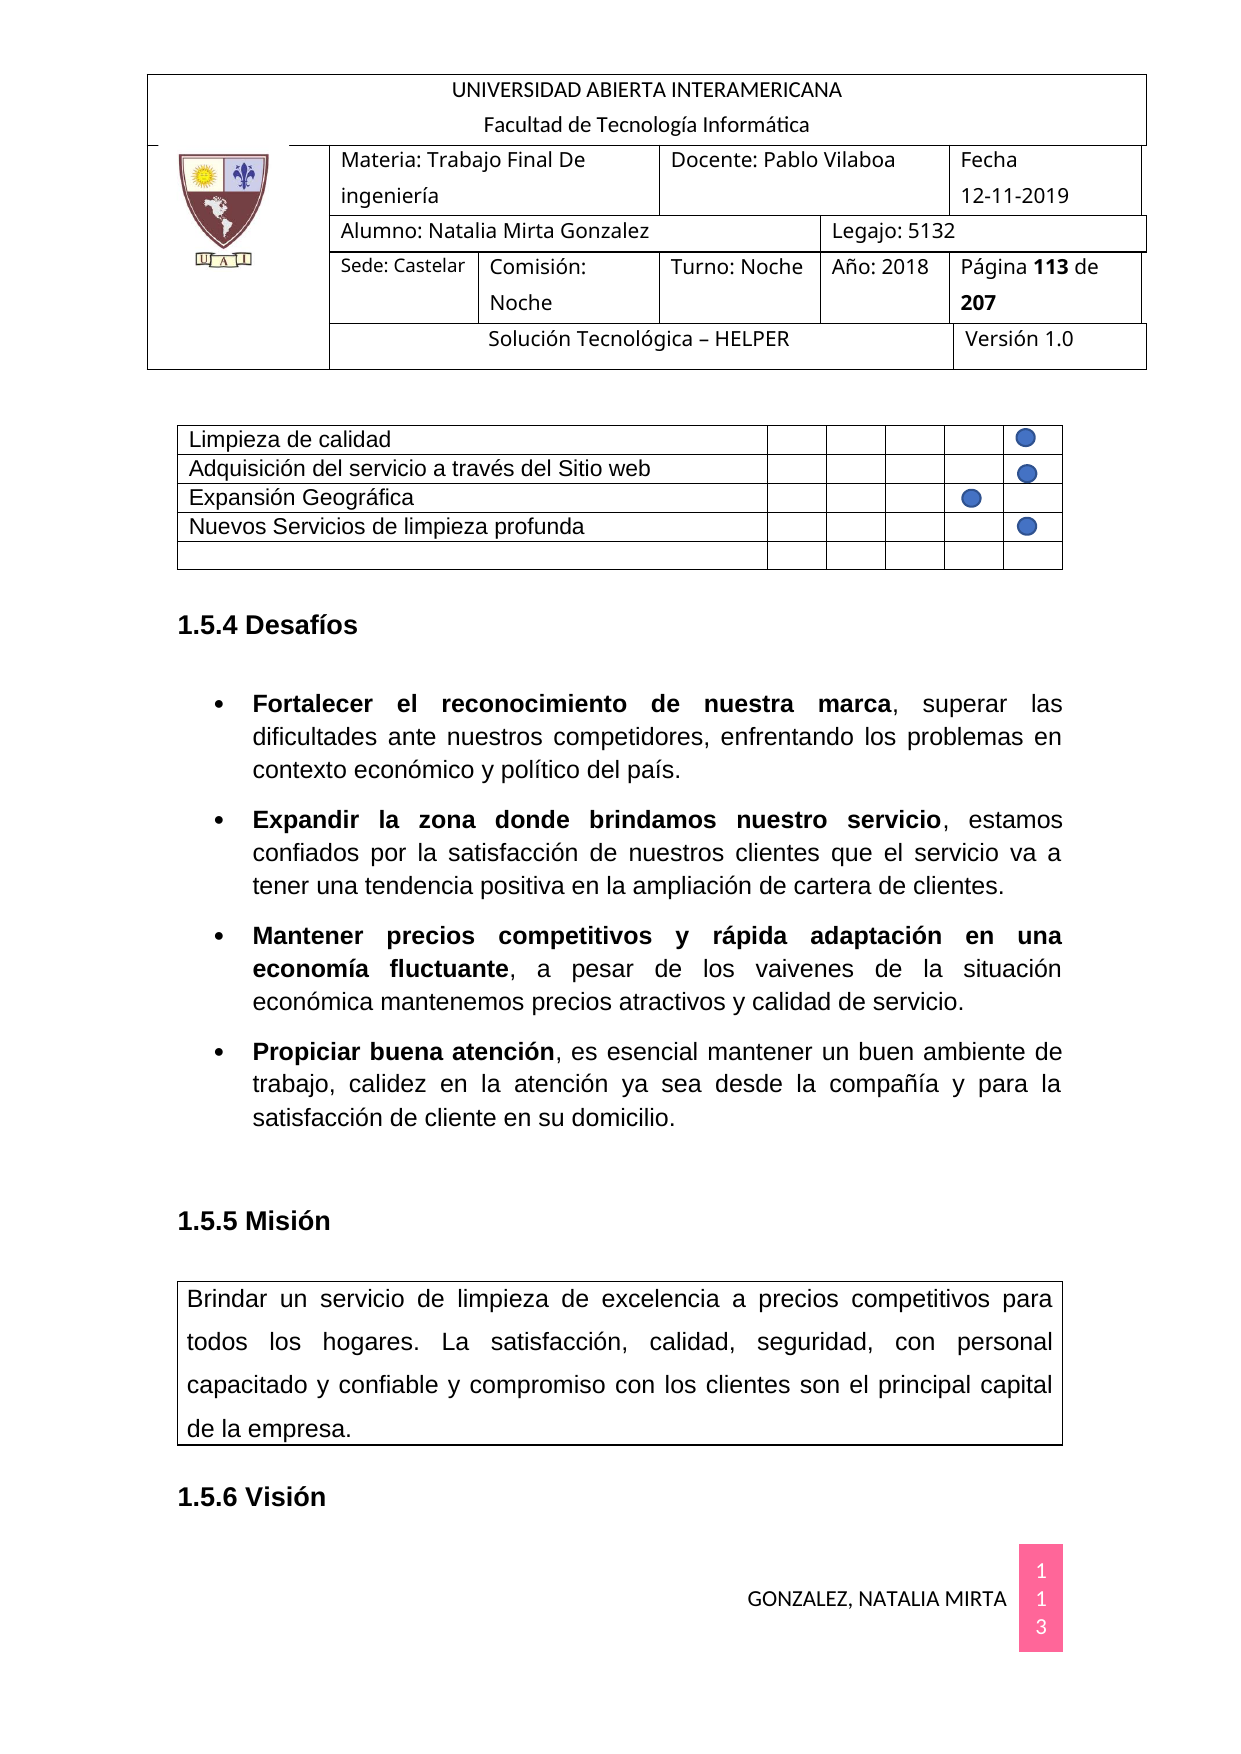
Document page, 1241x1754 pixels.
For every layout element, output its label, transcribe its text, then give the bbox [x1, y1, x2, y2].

table_cell [945, 542, 1003, 568]
table_cell [827, 513, 885, 541]
list Propiciar buena atención, es esencial mantener un buen ambiente de trabajo, calidez en la atención ya sea desde la compañía y para la satisfacción de cliente en su domicilio. [215, 1036, 1063, 1131]
table_cell [768, 426, 826, 454]
table_cell [886, 484, 944, 512]
table_cell Limpieza de calidad [178, 426, 767, 454]
table_cell [1004, 455, 1062, 483]
table_cell [1004, 542, 1062, 568]
table_cell [886, 426, 944, 454]
table_cell [768, 484, 826, 512]
text Brindar un servicio de limpieza de excelencia a precios competitivos para todos los hogares. La satisfacción, calidad, seguridad, con personal capacitado y confiable y compromiso con los clientes son el principal capital de la empresa. [178, 1282, 1062, 1444]
table_cell [827, 426, 885, 454]
list Fortalecer el reconocimiento de nuestra marca, superar las dificultades ante nuestros competidores, enfrentando los problemas en contexto económico y político del país. [215, 689, 1063, 784]
table_cell [945, 426, 1003, 454]
table_cell [886, 513, 944, 541]
list Mantener precios competitivos y rápida adaptación en una economía fluctuante, a pesar de los vaivenes de la situación económica mantenemos precios atractivos y calidad de servicio. [215, 921, 1063, 1016]
table_cell [1004, 484, 1062, 512]
table_cell [886, 455, 944, 483]
subtitle 1.5.6 Visión [177, 1481, 1063, 1512]
table_cell [178, 542, 767, 568]
table_cell Nuevos Servicios de limpieza profunda [178, 513, 767, 541]
table_cell [827, 455, 885, 483]
table_cell [886, 542, 944, 568]
table_cell [768, 513, 826, 541]
table_cell [768, 455, 826, 483]
table_cell [1004, 513, 1062, 541]
list Expandir la zona donde brindamos nuestro servicio, estamos confiados por la satisfacción de nuestros clientes que el servicio va a tener una tendencia positiva en la ampliación de cartera de clientes. [215, 805, 1063, 900]
table_cell [827, 542, 885, 568]
subtitle 1.5.4 Desafíos [177, 609, 1063, 640]
table_cell [827, 484, 885, 512]
subtitle 1.5.5 Misión [177, 1205, 1063, 1236]
table_cell [1004, 426, 1062, 454]
table_cell [945, 484, 1003, 512]
table_cell [945, 455, 1003, 483]
table_cell [768, 542, 826, 568]
table_cell [945, 513, 1003, 541]
table_cell Expansión Geográfica [178, 484, 767, 512]
table_cell Adquisición del servicio a través del Sitio web [178, 455, 767, 483]
